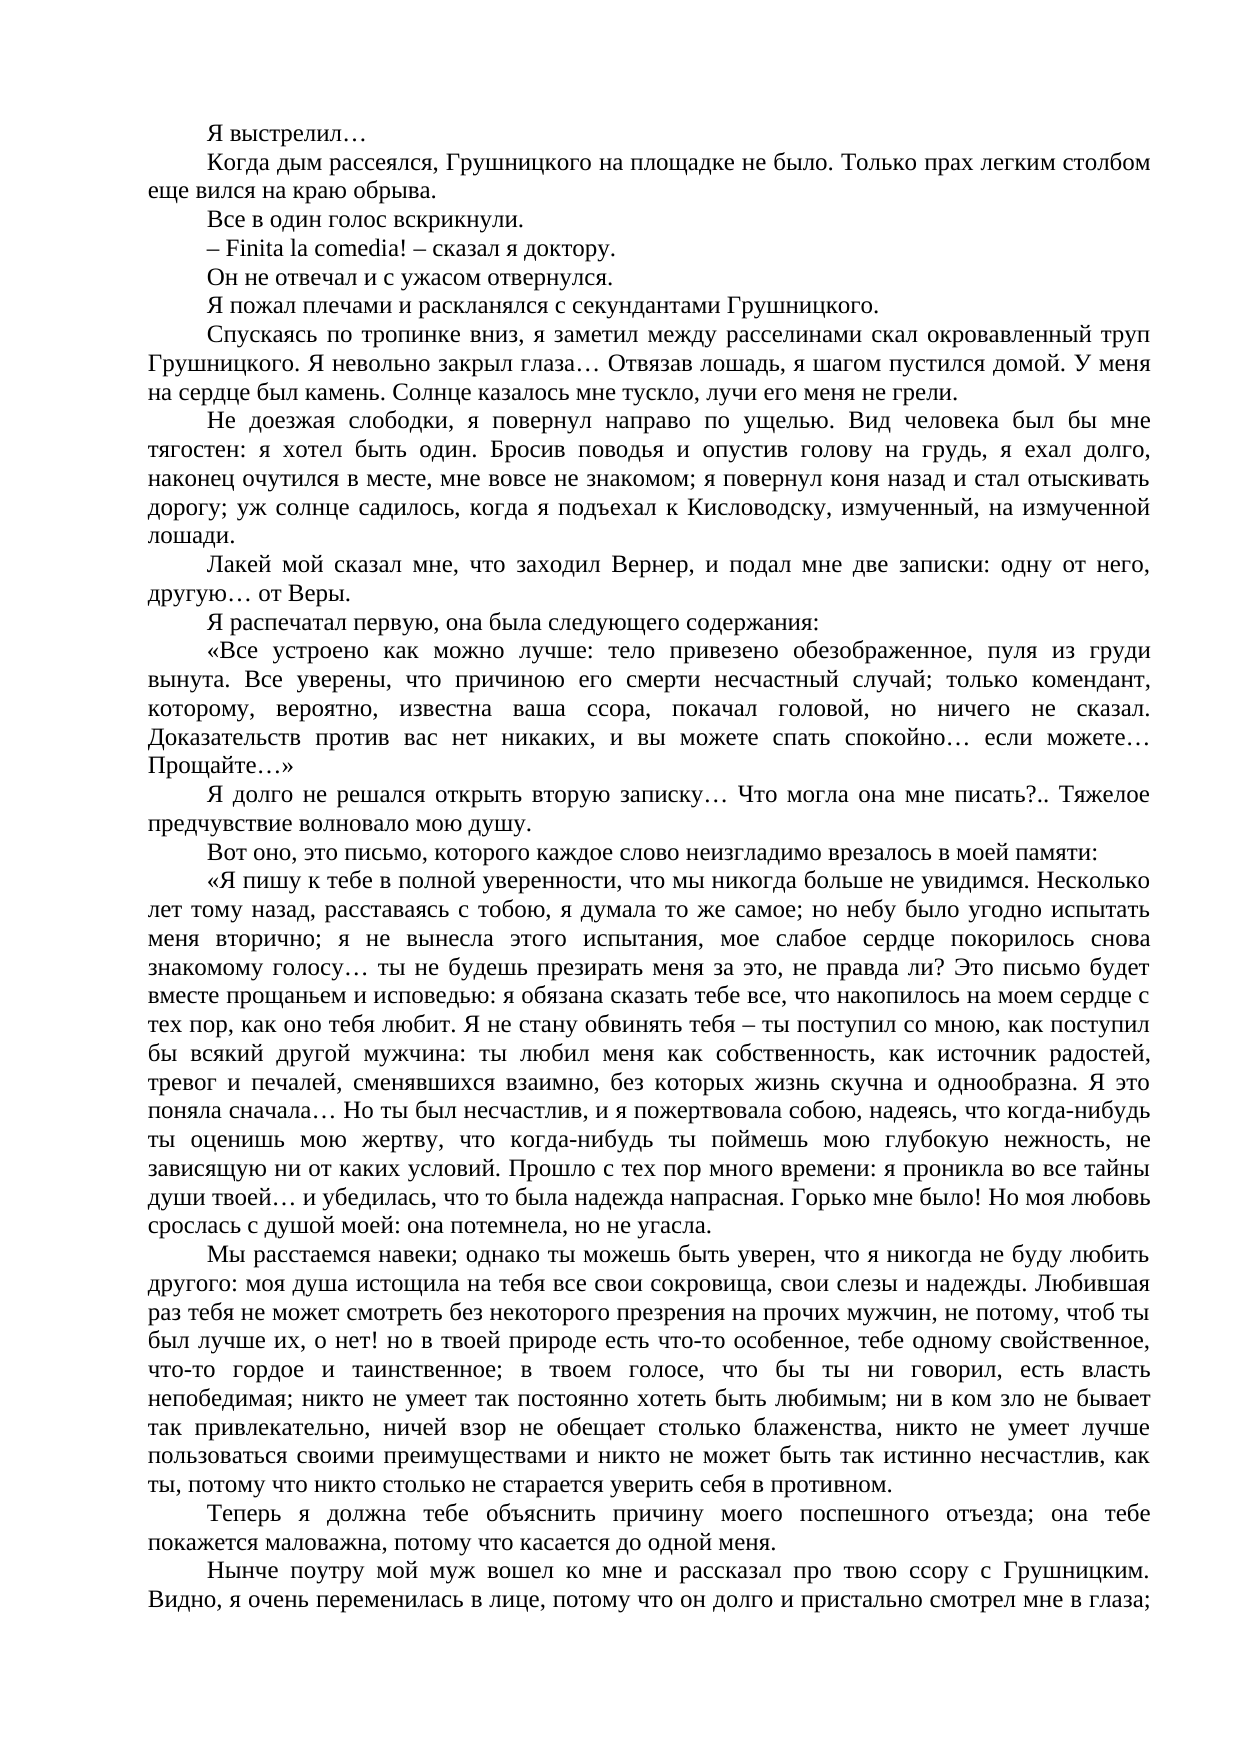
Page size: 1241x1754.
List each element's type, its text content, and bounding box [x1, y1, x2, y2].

text «Я пишу к тебе в полной уверенности, что мы никогда больше не увидимся. Несколько лет тому назад, расставаясь с тобою, я думала то же самое; но небу было угодно испытать меня вторично; я не вынесла этого испытания, мое слабое сердце покорилось снова знакомому голосу… ты не будешь презирать меня за это, не правда ли? Это письмо будет вместе прощаньем и исповедью: я обязана сказать тебе все, что накопилось на моем сердце с тех пор, как оно тебя любит. Я не стану обвинять тебя – ты поступил со мною, как поступил бы всякий другой мужчина: ты любил меня как собственность, как источник радостей, тревог и печалей, сменявшихся взаимно, без которых жизнь скучна и однообразна. Я это поняла сначала… Но ты был несчастлив, и я пожертвовала собою, надеясь, что когда-нибудь ты оценишь мою жертву, что когда-нибудь ты поймешь мою глубокую нежность, не зависящую ни от каких условий. Прошло с тех пор много времени: я проникла во все тайны души твоей… и убедилась, что то была надежда напрасная. Горько мне было! Но моя любовь срослась с душой моей: она потемнела, но не угасла. [148, 866, 1152, 1239]
text Он не отвечал и с ужасом отвернулся. [148, 262, 1152, 291]
text Теперь я должна тебе объяснить причину моего поспешного отъезда; она тебе покажется маловажна, потому что касается до одной меня. [148, 1498, 1152, 1556]
text Я долго не решался открыть вторую записку… Что могла она мне писать?.. Тяжелое предчувствие волновало мою душу. [148, 779, 1152, 837]
text Нынче поутру мой муж вошел ко мне и рассказал про твою ссору с Грушницким. Видно, я очень переменилась в лице, потому что он долго и пристально смотрел мне в глаза; [148, 1556, 1152, 1613]
text Мы расстаемся навеки; однако ты можешь быть уверен, что я никогда не буду любить другого: моя душа истощила на тебя все свои сокровища, свои слезы и надежды. Любившая раз тебя не может смотреть без некоторого презрения на прочих мужчин, не потому, чтоб ты был лучше их, о нет! но в твоей природе есть что-то особенное, тебе одному свойственное, что-то гордое и таинственное; в твоем голосе, что бы ты ни говорил, есть власть непобедимая; никто не умеет так постоянно хотеть быть любимым; ни в ком зло не бывает так привлекательно, ничей взор не обещает столько блаженства, никто не умеет лучше пользоваться своими преимуществами и никто не может быть так истинно несчастлив, как ты, потому что никто столько не старается уверить себя в противном. [148, 1239, 1152, 1498]
text – Finita la comedia! – сказал я доктору. [148, 233, 1152, 262]
text Я пожал плечами и раскланялся с секундантами Грушницкого. [148, 291, 1152, 319]
text «Все устроено как можно лучше: тело привезено обезображенное, пуля из груди вынута. Все уверены, что причиною его смерти несчастный случай; только комендант, которому, вероятно, известна ваша ссора, покачал головой, но ничего не сказал. Доказательств против вас нет никаких, и вы можете спать спокойно… если можете… Прощайте…» [148, 636, 1152, 779]
text Не доезжая слободки, я повернул направо по ущелью. Вид человека был бы мне тягостен: я хотел быть один. Бросив поводья и опустив голову на грудь, я ехал долго, наконец очутился в месте, мне вовсе не знакомом; я повернул коня назад и стал отыскивать дорогу; уж солнце садилось, когда я подъехал к Кисловодску, измученный, на измученной лошади. [148, 406, 1152, 549]
text Я выстрелил… [148, 118, 1152, 147]
text Лакей мой сказал мне, что заходил Вернер, и подал мне две записки: одну от него, другую… от Веры. [148, 549, 1152, 607]
text Вот оно, это письмо, которого каждое слово неизгладимо врезалось в моей памяти: [148, 837, 1152, 866]
text Когда дым рассеялся, Грушницкого на площадке не было. Только прах легким столбом еще вился на краю обрыва. [148, 147, 1152, 204]
text Я распечатал первую, она была следующего содержания: [148, 607, 1152, 636]
text Все в один голос вскрикнули. [148, 204, 1152, 233]
text Спускаясь по тропинке вниз, я заметил между расселинами скал окровавленный труп Грушницкого. Я невольно закрыл глаза… Отвязав лошадь, я шагом пустился домой. У меня на сердце был камень. Солнце казалось мне тускло, лучи его меня не грели. [148, 319, 1152, 406]
